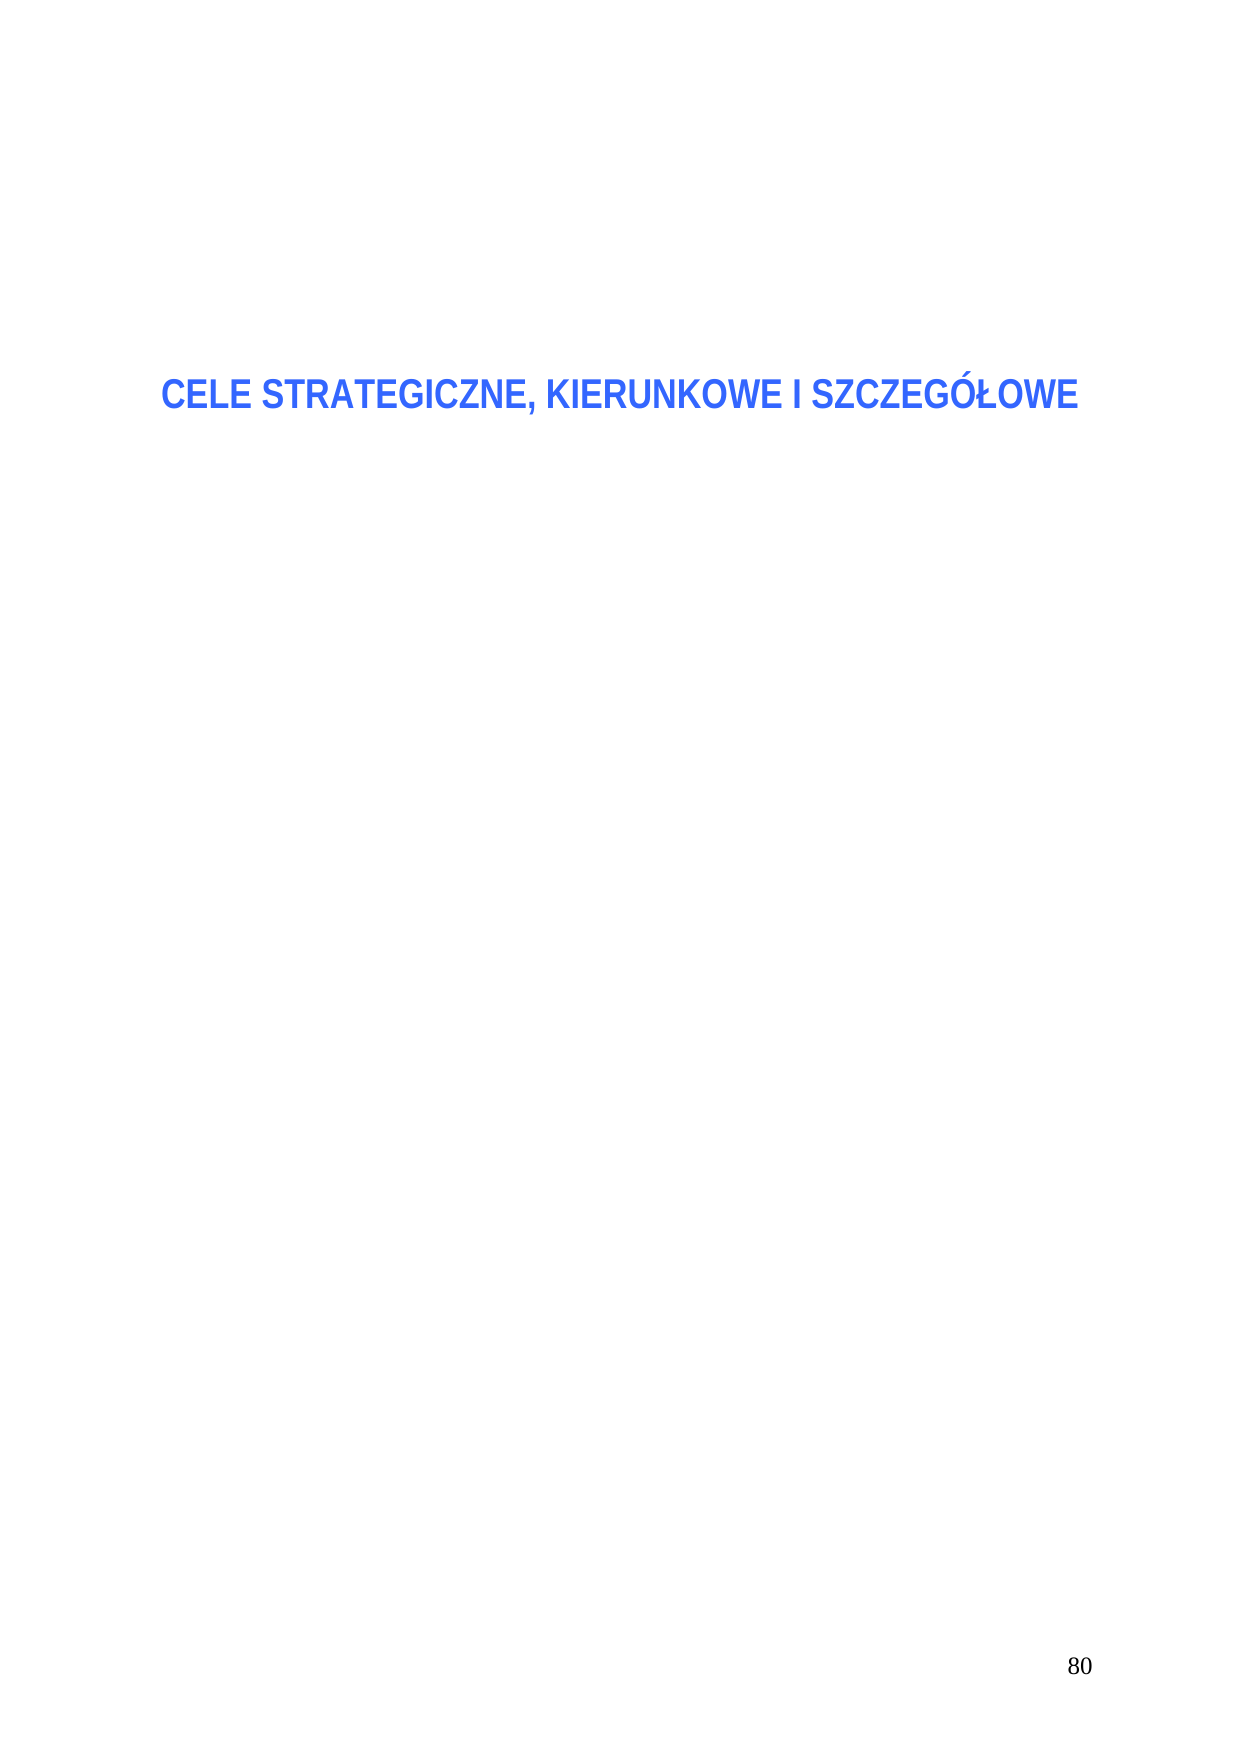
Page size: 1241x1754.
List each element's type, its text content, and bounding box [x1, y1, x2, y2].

text CELE STRATEGICZNE, KIERUNKOWE I SZCZEGÓŁOWE [148, 369, 1092, 417]
